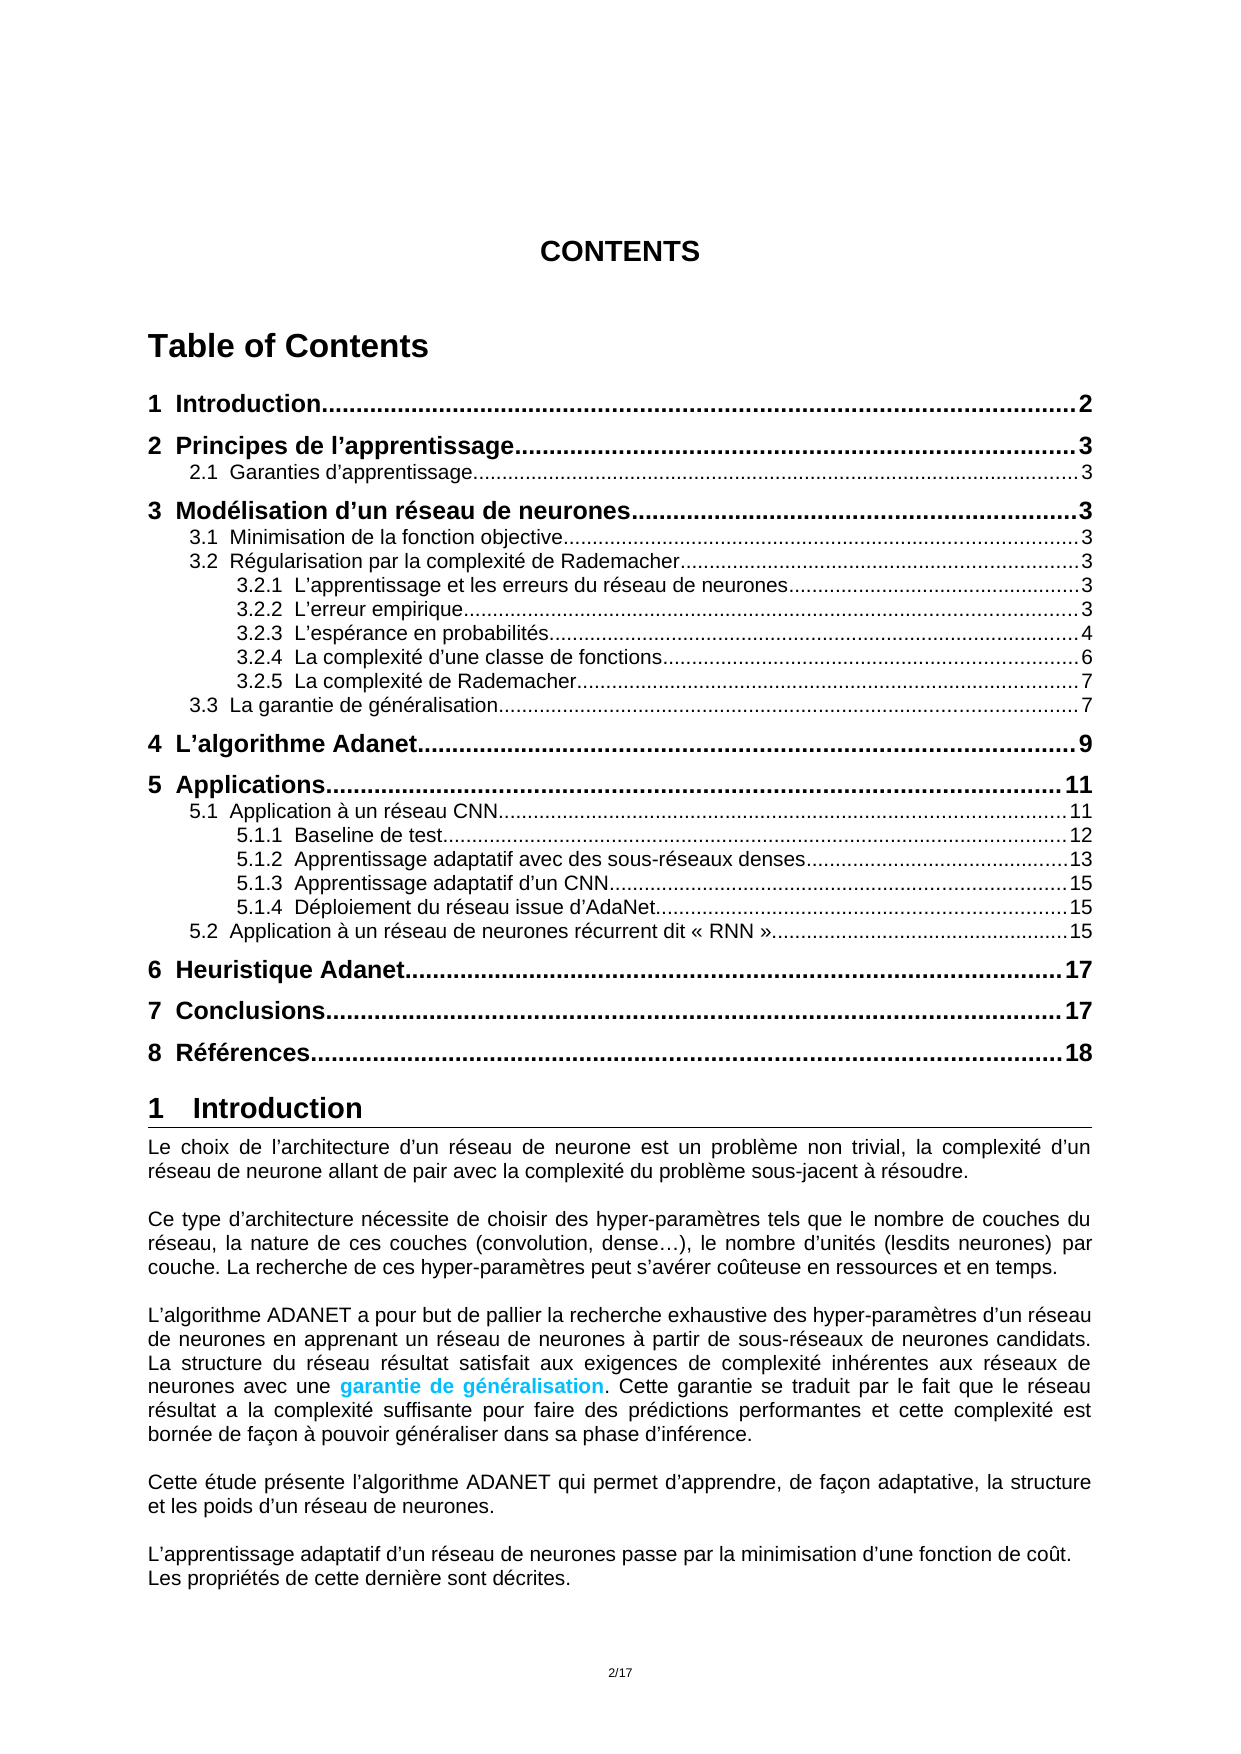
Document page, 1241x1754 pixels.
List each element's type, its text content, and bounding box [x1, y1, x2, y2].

text 3.2.3 L’espérance en probabilités 4 [236, 621, 1092, 644]
text 5.2 Application à un réseau de neurones récurrent dit « RNN » 15 [189, 919, 1092, 943]
text 3.2 Régularisation par la complexité de Rademacher 3 [189, 549, 1092, 573]
text 3.2.5 La complexité de Rademacher 7 [236, 668, 1092, 692]
text 2.1 Garanties d’apprentissage 3 [189, 459, 1092, 483]
text 3.1 Minimisation de la fonction objective 3 [189, 525, 1092, 549]
text 3.2.2 L’erreur empirique 3 [236, 597, 1092, 621]
text CONTENTS [148, 234, 1092, 267]
text 2 Principes de l’apprentissage 3 [148, 431, 1092, 459]
text 5.1 Application à un réseau CNN 11 [189, 799, 1092, 823]
text Les propriétés de cette dernière sont décrites. [148, 1566, 1092, 1590]
text 1 Introduction 2 [148, 389, 1092, 418]
text 6 Heuristique Adanet 17 [148, 955, 1092, 984]
text 3.2.4 La complexité d’une classe de fonctions 6 [236, 644, 1092, 668]
text 5.1.3 Apprentissage adaptatif d’un CNN 15 [236, 871, 1092, 895]
text 5.1.2 Apprentissage adaptatif avec des sous-réseaux denses 13 [236, 847, 1092, 871]
text 8 Références 18 [148, 1038, 1092, 1066]
text 5.1.1 Baseline de test 12 [236, 823, 1092, 847]
subtitle Introduction [148, 1091, 1092, 1127]
text 3 Modélisation d’un réseau de neurones 3 [148, 496, 1092, 525]
text Cette étude présente l’algorithme ADANET qui permet d’apprendre, de façon adaptative, la structure et les poids d’un réseau de neurones. [148, 1470, 1092, 1518]
text L’algorithme ADANET a pour but de pallier la recherche exhaustive des hyper-paramètres d’un réseau de neurones en apprenant un réseau de neurones à partir de sous-réseaux de neurones candidats. La structure du réseau résultat satisfait aux exigences de complexité inhérentes aux réseaux de neurones avec une garantie de généralisation. Cette garantie se traduit par le fait que le réseau résultat a la complexité suffisante pour faire des prédictions performantes et cette complexité est bornée de façon à pouvoir généraliser dans sa phase d’inférence. [148, 1302, 1092, 1446]
text 5 Applications 11 [148, 770, 1092, 799]
subtitle Table of Contents [148, 326, 1092, 364]
text 5.1.4 Déploiement du réseau issue d’AdaNet 15 [236, 895, 1092, 919]
text 4 L’algorithme Adanet 9 [148, 729, 1092, 758]
text 7 Conclusions 17 [148, 996, 1092, 1025]
text 3.3 La garantie de généralisation 7 [189, 692, 1092, 716]
text L’apprentissage adaptatif d’un réseau de neurones passe par la minimisation d’une fonction de coût. [148, 1542, 1092, 1566]
text Ce type d’architecture nécessite de choisir des hyper-paramètres tels que le nombre de couches du réseau, la nature de ces couches (convolution, dense…), le nombre d’unités (lesdits neurones) par couche. La recherche de ces hyper-paramètres peut s’avérer coûteuse en ressources et en temps. [148, 1207, 1092, 1278]
text 3.2.1 L’apprentissage et les erreurs du réseau de neurones 3 [236, 573, 1092, 597]
text Le choix de l’architecture d’un réseau de neurone est un problème non trivial, la complexité d’un réseau de neurone allant de pair avec la complexité du problème sous-jacent à résoudre. [148, 1135, 1092, 1183]
